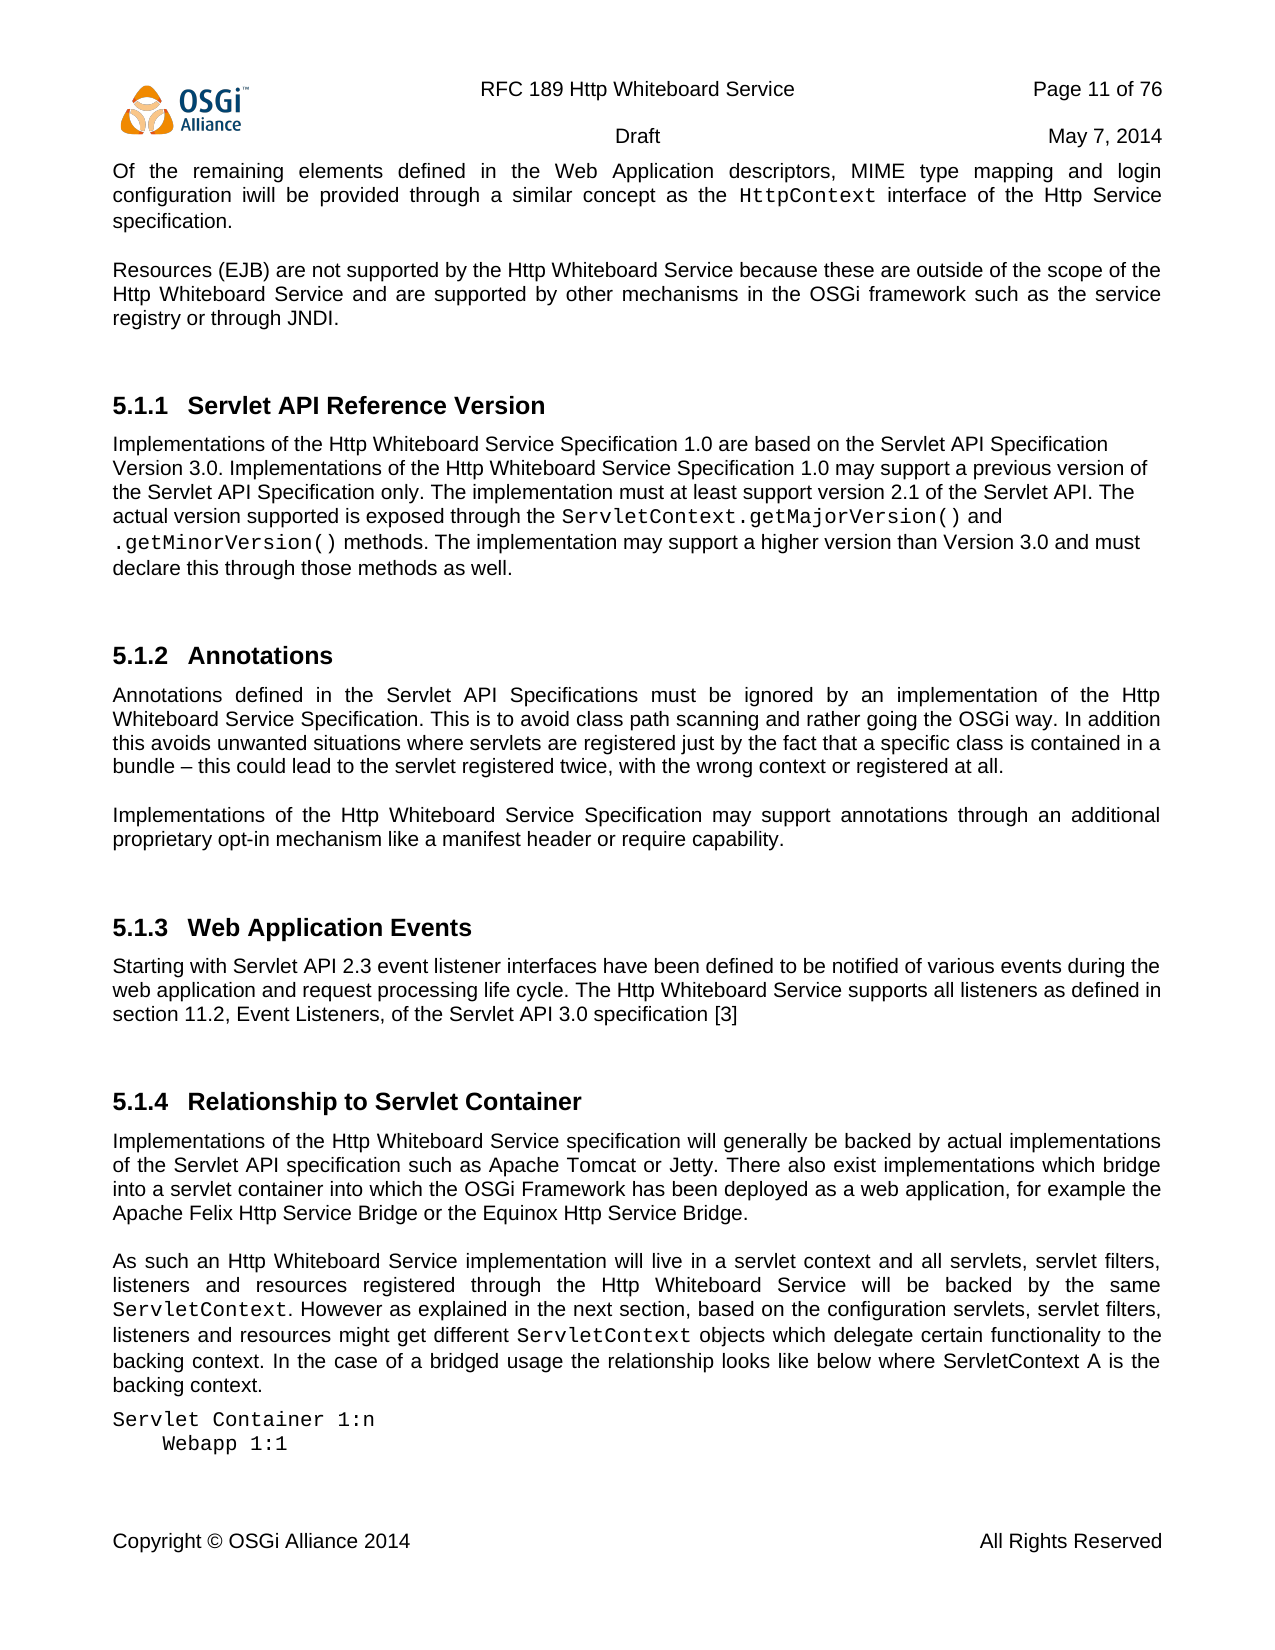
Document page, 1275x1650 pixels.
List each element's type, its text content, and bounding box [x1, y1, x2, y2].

text Starting with Servlet API 2.3 event listener interfaces have been defined to be notified of various events during the web application and request processing life cycle. The Http Whiteboard Service supports all listeners as defined in section 11.2, Event Listeners, of the Servlet API 3.0 specification [3]. [112, 954, 1162, 1026]
text Implementations of the Http Whiteboard Service specification will generally be backed by actual implementations of the Servlet API specification such as Apache Tomcat or Jetty. There also exist implementations which bridge into a servlet container into which the OSGi Framework has been deployed as a web application, for example the Apache Felix Http Service Bridge or the Equinox Http Service Bridge. [112, 1128, 1162, 1224]
picture [113, 78, 257, 142]
text Servlet Container 1:n [112, 1409, 1162, 1433]
text Of the remaining elements defined in the Web Application descriptors, MIME type mapping and login configuration iwill be provided through a similar concept as the HttpContext interface of the Http Service specification. [112, 159, 1162, 233]
text Implementations of the Http Whiteboard Service Specification may support annotations through an additional proprietary opt-in mechanism like a manifest header or require capability. [112, 803, 1162, 851]
subtitle Servlet API Reference Version [112, 391, 1162, 420]
text Resources (EJB) are not supported by the Http Whiteboard Service because these are outside of the scope of the Http Whiteboard Service and are supported by other mechanisms in the OSGi framework such as the service registry or through JNDI. [112, 258, 1162, 329]
text Implementations of the Http Whiteboard Service Specification 1.0 are based on the Servlet API Specification Version 3.0. Implementations of the Http Whiteboard Service Specification 1.0 may support a previous version of the Servlet API Specification only. The implementation must at least support version 2.1 of the Servlet API. The actual version supported is exposed through the ServletContext.getMajorVersion() and .getMinorVersion() methods. The implementation may support a higher version than Version 3.0 and must declare this through those methods as well. [112, 432, 1162, 580]
subtitle Relationship to Servlet Container [112, 1087, 1162, 1116]
subtitle Web Application Events [112, 913, 1162, 941]
subtitle Annotations [112, 641, 1162, 670]
text Annotations defined in the Servlet API Specifications must be ignored by an implementation of the Http Whiteboard Service Specification. This is to avoid class path scanning and rather going the OSGi way. In addition this avoids unwanted situations where servlets are registered just by the fact that a specific class is contained in a bundle – this could lead to the servlet registered twice, with the wrong context or registered at all. [112, 682, 1162, 778]
text As such an Http Whiteboard Service implementation will live in a servlet context and all servlets, servlet filters, listeners and resources registered through the Http Whiteboard Service will be backed by the same ServletContext. However as explained in the next section, based on the configuration servlets, servlet filters, listeners and resources might get different ServletContext objects which delegate certain functionality to the backing context. In the case of a bridged usage the relationship looks like below where ServletContext A is the backing context. [112, 1249, 1162, 1397]
text Webapp 1:1 [112, 1433, 1162, 1457]
